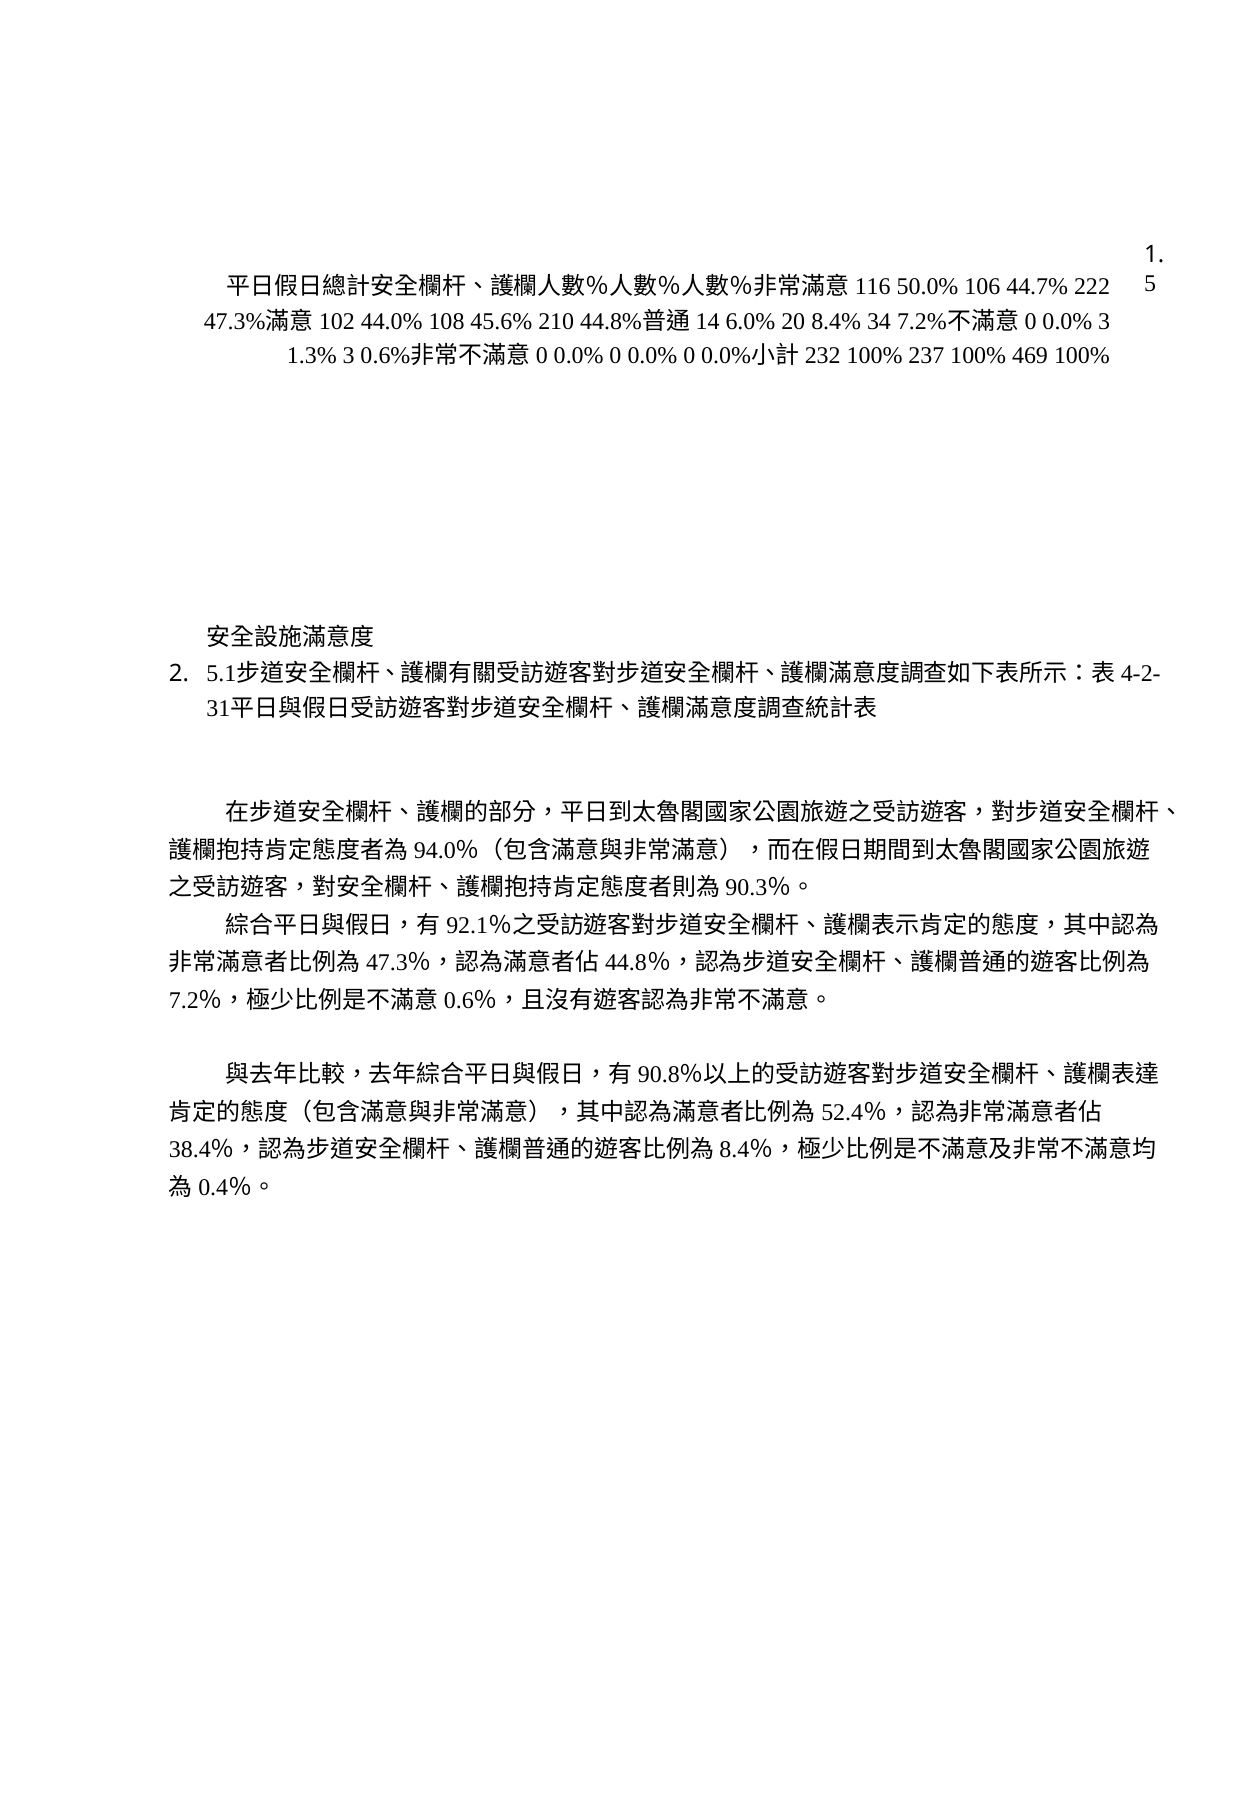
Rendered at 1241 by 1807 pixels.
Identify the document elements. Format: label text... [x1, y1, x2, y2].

text 平日假日總計安全欄杆、護欄人數％人數％人數％非常滿意 116 50.0% 106 44.7% 222 47.3%滿意 102 44.0% 108 45.6% 210 44.8%普通 14 6.0% 20 8.4% 34 7.2%不滿意 0 0.0% 3 1.3% 3 0.6%非常不滿意 0 0.0% 0 0.0% 0 0.0%小計 232 100% 237 100% 469 100% [172, 267, 1110, 371]
list 5.1步道安全欄杆、護欄有關受訪遊客對步道安全欄杆、護欄滿意度調查如下表所示：表 4-2-31平日與假日受訪遊客對步道安全欄杆、護欄滿意度調查統計表 [169, 653, 1160, 723]
list 5安全設施滿意度 [169, 236, 1160, 652]
text 在步道安全欄杆、護欄的部分，平日到太魯閣國家公園旅遊之受訪遊客，對步道安全欄杆、護欄抱持肯定態度者為 94.0％（包含滿意與非常滿意），而在假日期間到太魯閣國家公園旅遊之受訪遊客，對安全欄杆、護欄抱持肯定態度者則為 90.3％。 [169, 790, 1160, 903]
text 綜合平日與假日，有 92.1％之受訪遊客對步道安全欄杆、護欄表示肯定的態度，其中認為非常滿意者比例為 47.3％，認為滿意者佔 44.8％，認為步道安全欄杆、護欄普通的遊客比例為 7.2％，極少比例是不滿意 0.6％，且沒有遊客認為非常不滿意。 [169, 903, 1160, 1015]
text 與去年比較，去年綜合平日與假日，有 90.8％以上的受訪遊客對步道安全欄杆、護欄表達肯定的態度（包含滿意與非常滿意），其中認為滿意者比例為 52.4％，認為非常滿意者佔 38.4％，認為步道安全欄杆、護欄普通的遊客比例為 8.4％，極少比例是不滿意及非常不滿意均為 0.4％。 [169, 1052, 1160, 1202]
